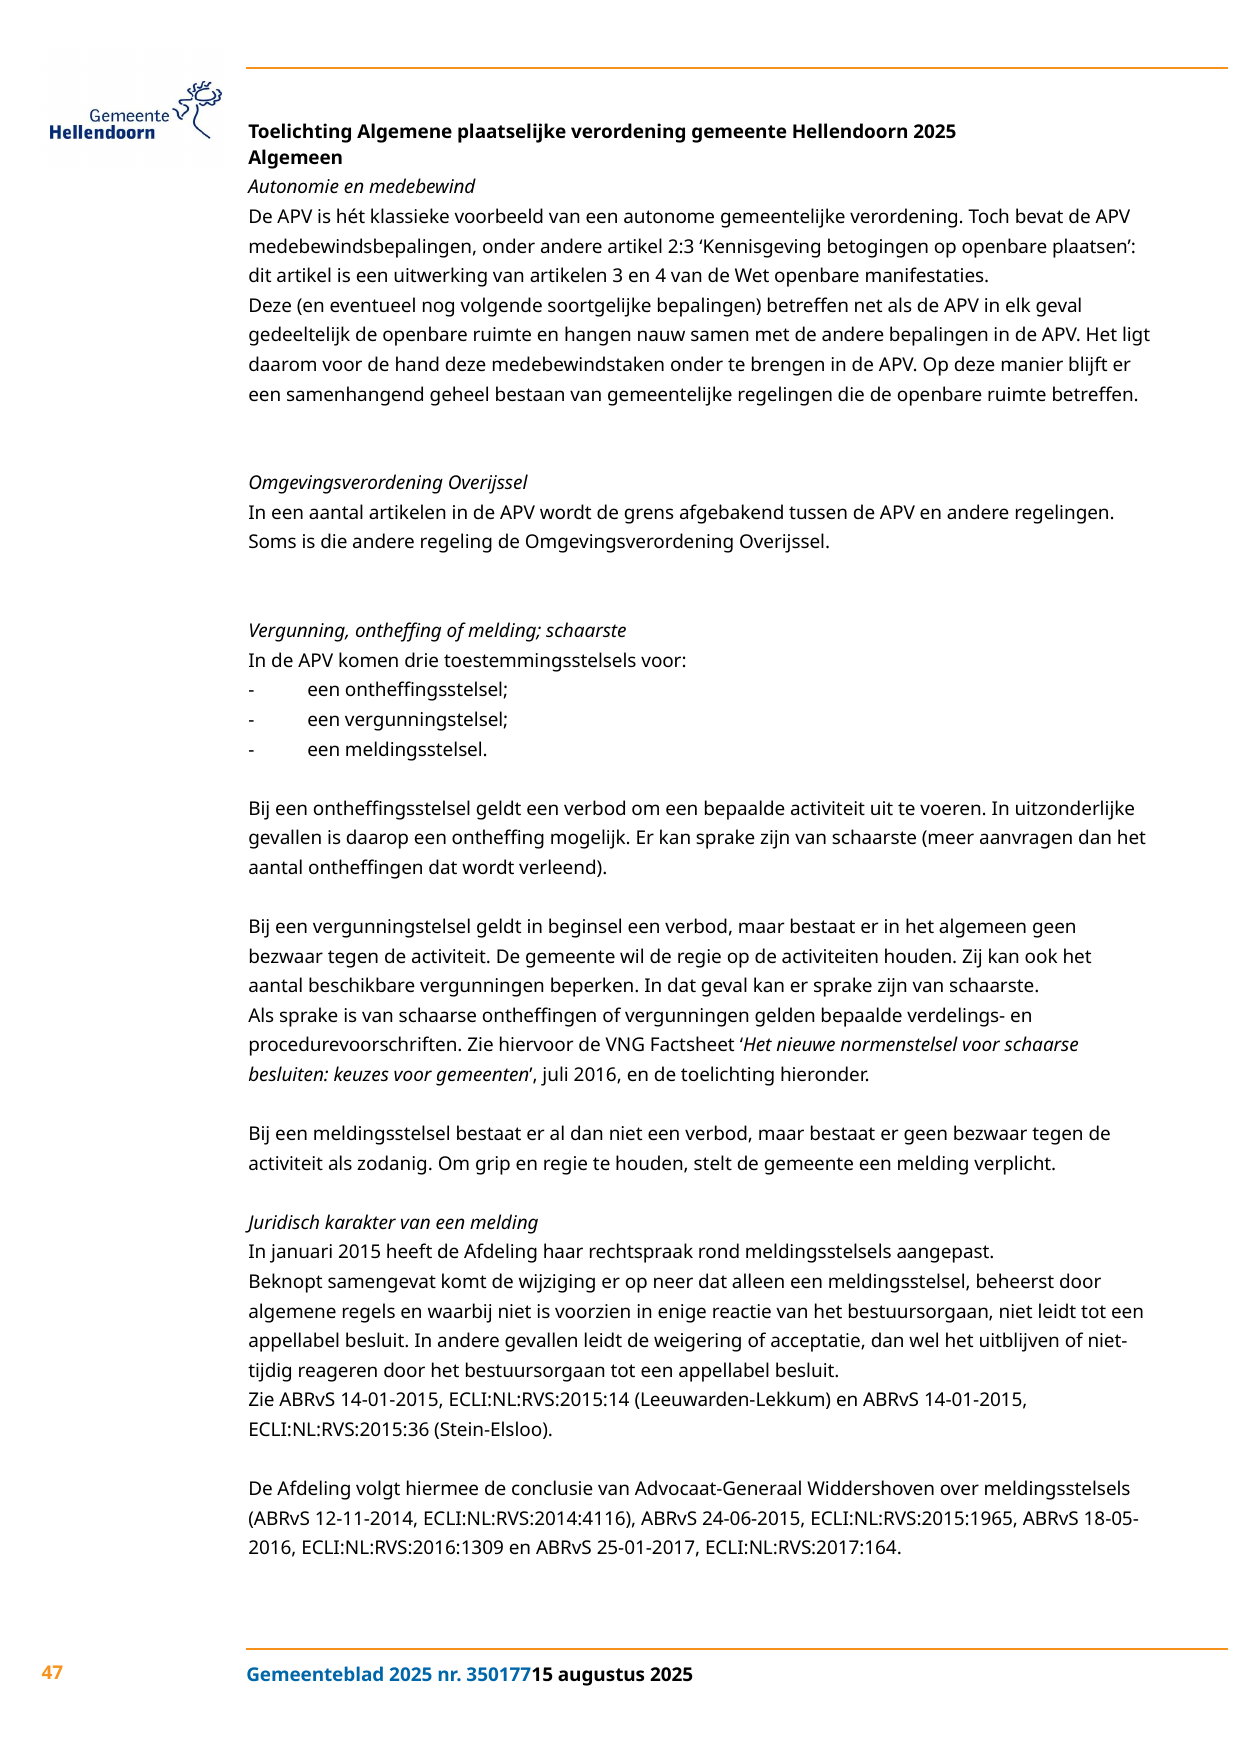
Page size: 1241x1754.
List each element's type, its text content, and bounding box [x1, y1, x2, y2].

text In een aantal artikelen in de APV wordt de grens afgebakend tussen de APV en andere regelingen. Soms is die andere regeling de Omgevingsverordening Overijssel. [248, 499, 1152, 554]
text Algemeen [248, 144, 1152, 170]
list een ontheffingsstelsel; [248, 677, 1152, 702]
text Omgevingsverordening Overijssel [248, 469, 1152, 495]
text Bij een vergunningstelsel geldt in beginsel een verbod, maar bestaat er in het algemeen geen bezwaar tegen de activiteit. De gemeente wil de regie op de activiteiten houden. Zij kan ook het aantal beschikbare vergunningen beperken. In dat geval kan er sprake zijn van schaarste. [248, 913, 1152, 998]
text Juridisch karakter van een melding [248, 1209, 1152, 1235]
text Zie ABRvS 14-01-2015, ECLI:NL:RVS:2015:14 (Leeuwarden-Lekkum) en ABRvS 14-01-2015, ECLI:NL:RVS:2015:36 (Stein-Elsloo). [248, 1387, 1152, 1442]
text Beknopt samengevat komt de wijziging er op neer dat alleen een meldingsstelsel, beheerst door algemene regels en waarbij niet is voorzien in enige reactie van het bestuursorgaan, niet leidt tot een appellabel besluit. In andere gevallen leidt de weigering of acceptatie, dan wel het uitblijven of niet-tijdig reageren door het bestuursorgaan tot een appellabel besluit. [248, 1268, 1152, 1383]
list een vergunningstelsel; [248, 706, 1152, 732]
text Deze (en eventueel nog volgende soortgelijke bepalingen) betreffen net als de APV in elk geval gedeeltelijk de openbare ruimte en hangen nauw samen met de andere bepalingen in de APV. Het ligt daarom voor de hand deze medebewindstaken onder te brengen in de APV. Op deze manier blijft er een samenhangend geheel bestaan van gemeentelijke regelingen die de openbare ruimte betreffen. [248, 292, 1152, 407]
text Bij een ontheffingsstelsel geldt een verbod om een bepaalde activiteit uit te voeren. In uitzonderlijke gevallen is daarop een ontheffing mogelijk. Er kan sprake zijn van schaarste (meer aanvragen dan het aantal ontheffingen dat wordt verleend). [248, 795, 1152, 880]
text Als sprake is van schaarse ontheffingen of vergunningen gelden bepaalde verdelings- en procedurevoorschriften. Zie hiervoor de VNG Factsheet ‘Het nieuwe normenstelsel voor schaarse besluiten: keuzes voor gemeenten’, juli 2016, en de toelichting hieronder. [248, 1002, 1152, 1087]
text In de APV komen drie toestemmingsstelsels voor: [248, 647, 1152, 673]
text De APV is hét klassieke voorbeeld van een autonome gemeentelijke verordening. Toch bevat de APV medebewindsbepalingen, onder andere artikel 2:3 ‘Kennisgeving betogingen op openbare plaatsen’: dit artikel is een uitwerking van artikelen 3 en 4 van de Wet openbare manifestaties. [248, 203, 1152, 288]
text In januari 2015 heeft de Afdeling haar rechtspraak rond meldingsstelsels aangepast. [248, 1239, 1152, 1264]
text Autonomie en medebewind [248, 174, 1152, 199]
text De Afdeling volgt hiermee de conclusie van Advocaat-Generaal Widdershoven over meldingsstelsels (ABRvS 12-11-2014, ECLI:NL:RVS:2014:4116), ABRvS 24-06-2015, ECLI:NL:RVS:2015:1965, ABRvS 18-05-2016, ECLI:NL:RVS:2016:1309 en ABRvS 25-01-2017, ECLI:NL:RVS:2017:164. [248, 1475, 1152, 1560]
list een meldingsstelsel. [248, 736, 1152, 762]
text Toelichting Algemene plaatselijke verordening gemeente Hellendoorn 2025 [248, 116, 1152, 144]
picture [41, 47, 231, 172]
text Bij een meldingsstelsel bestaat er al dan niet een verbod, maar bestaat er geen bezwaar tegen de activiteit als zodanig. Om grip en regie te houden, stelt de gemeente een melding verplicht. [248, 1120, 1152, 1176]
text Vergunning, ontheffing of melding; schaarste [248, 617, 1152, 643]
